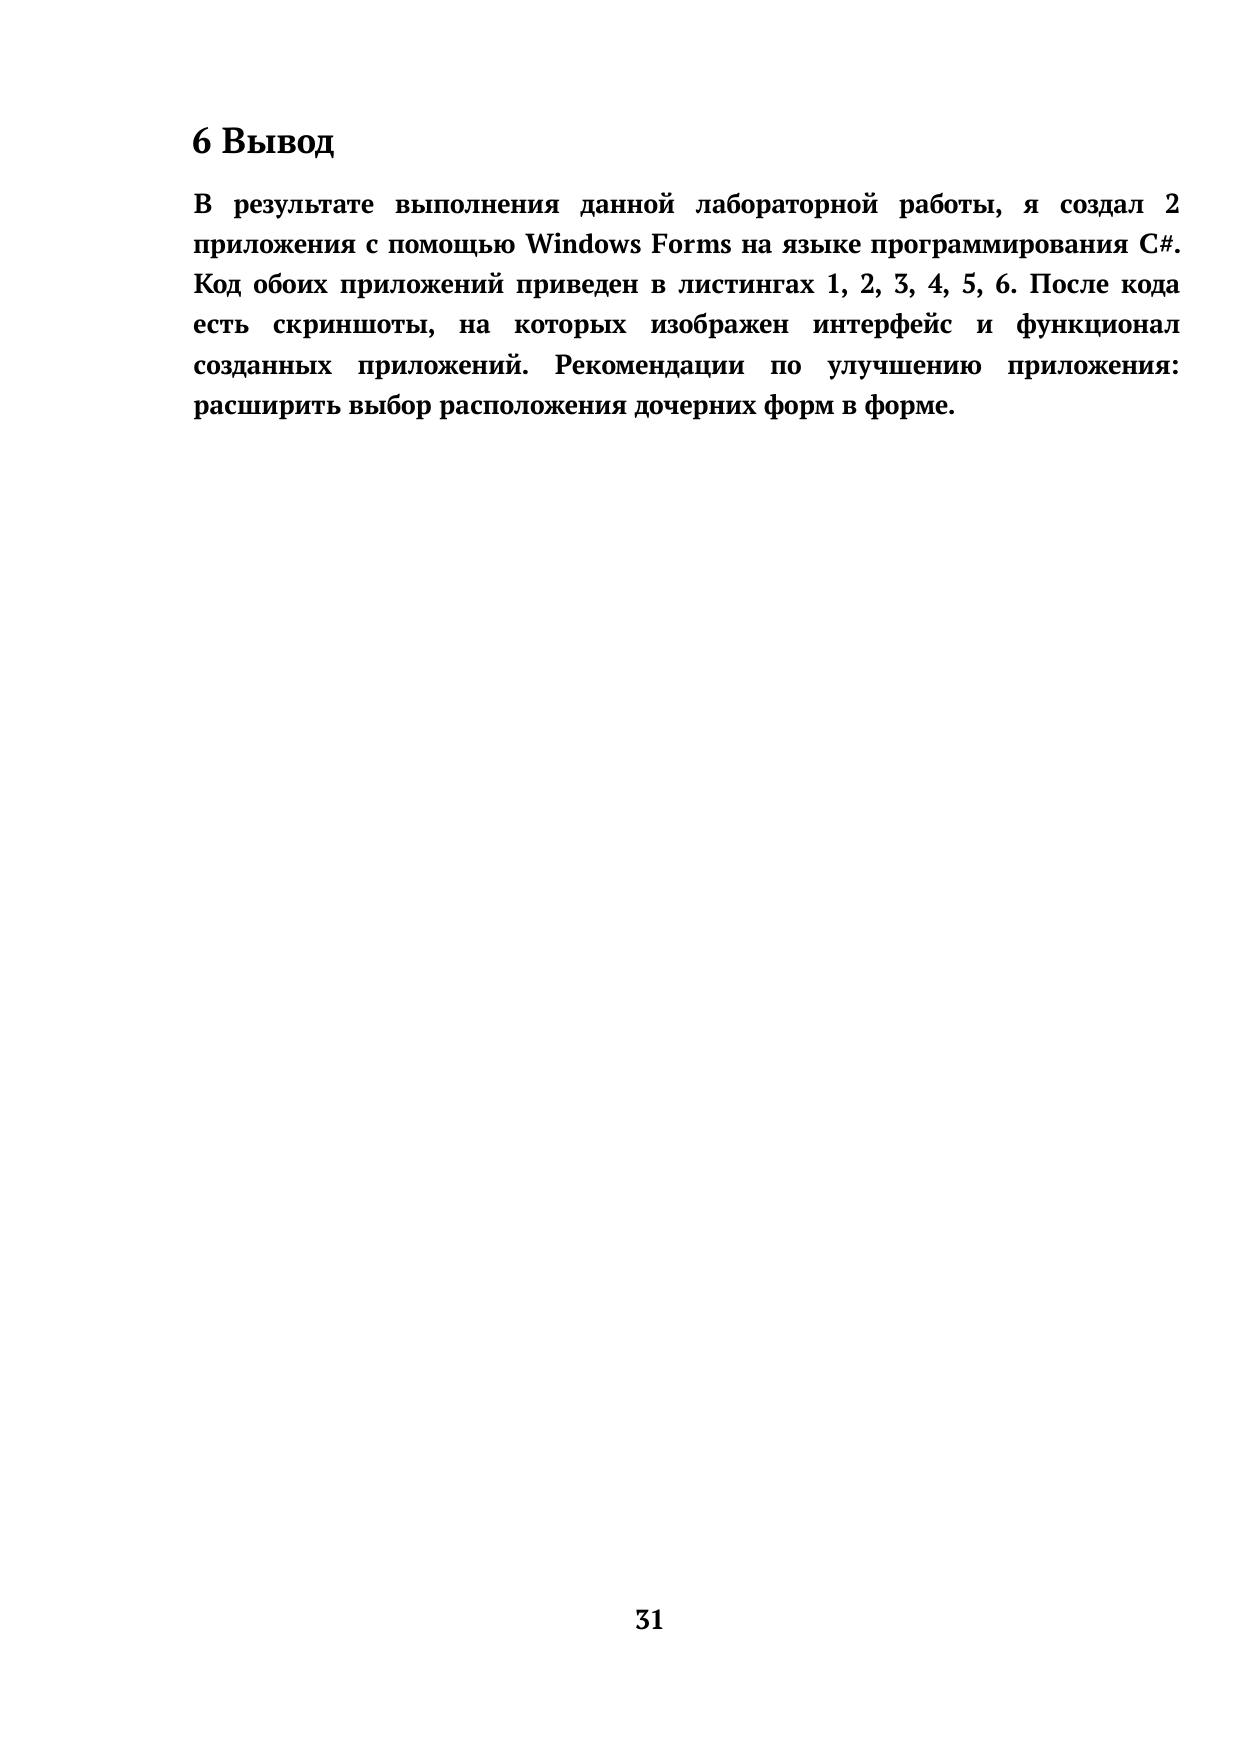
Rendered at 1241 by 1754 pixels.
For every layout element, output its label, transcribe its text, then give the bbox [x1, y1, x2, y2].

list В результате выполнения данной лабораторной работы, я создал 2 приложения с помощью Windows Forms на языке программирования C#. Код обоих приложений приведен в листингах 1, 2, 3, 4, 5, 6. После кода есть скриншоты, на которых изображен интерфейс и функционал созданных приложений. Рекомендации по улучшению приложения: расширить выбор расположения дочерних форм в форме. [156, 186, 1181, 421]
subtitle 6 Вывод [192, 118, 1181, 162]
